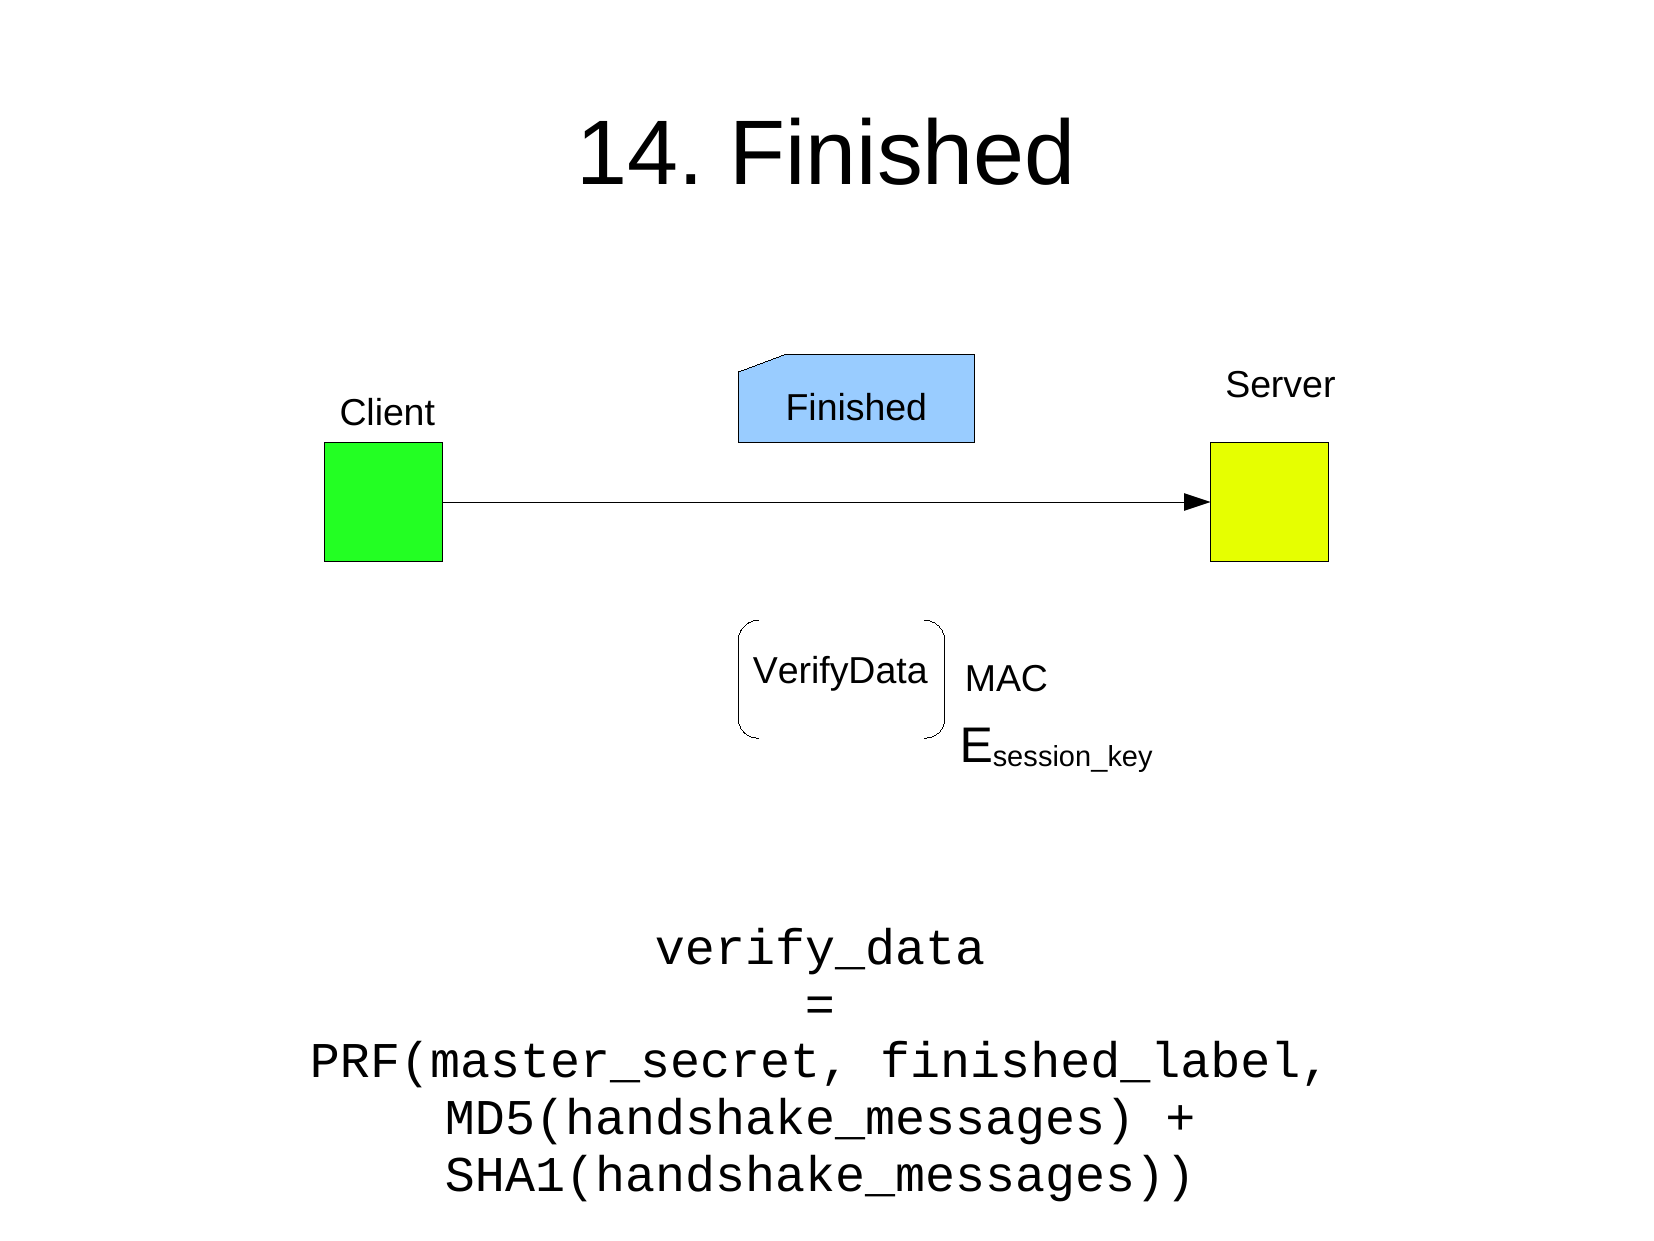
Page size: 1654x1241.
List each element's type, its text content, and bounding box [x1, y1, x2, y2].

text_box MAC [950, 649, 1062, 707]
text_box Finished [738, 354, 975, 443]
title 14. Finished [82, 49, 1571, 257]
text_box verify_data = PRF(master_secret, finished_label, MD5(handshake_messages) + SHA1(handshake_messages)) [295, 915, 1359, 1214]
text_box [1210, 442, 1329, 562]
text_box Server [1210, 356, 1359, 414]
text_box [324, 442, 443, 562]
text_box Esession_key [944, 710, 1164, 798]
text_box VerifyData [739, 642, 944, 700]
text_box Client [324, 383, 449, 441]
